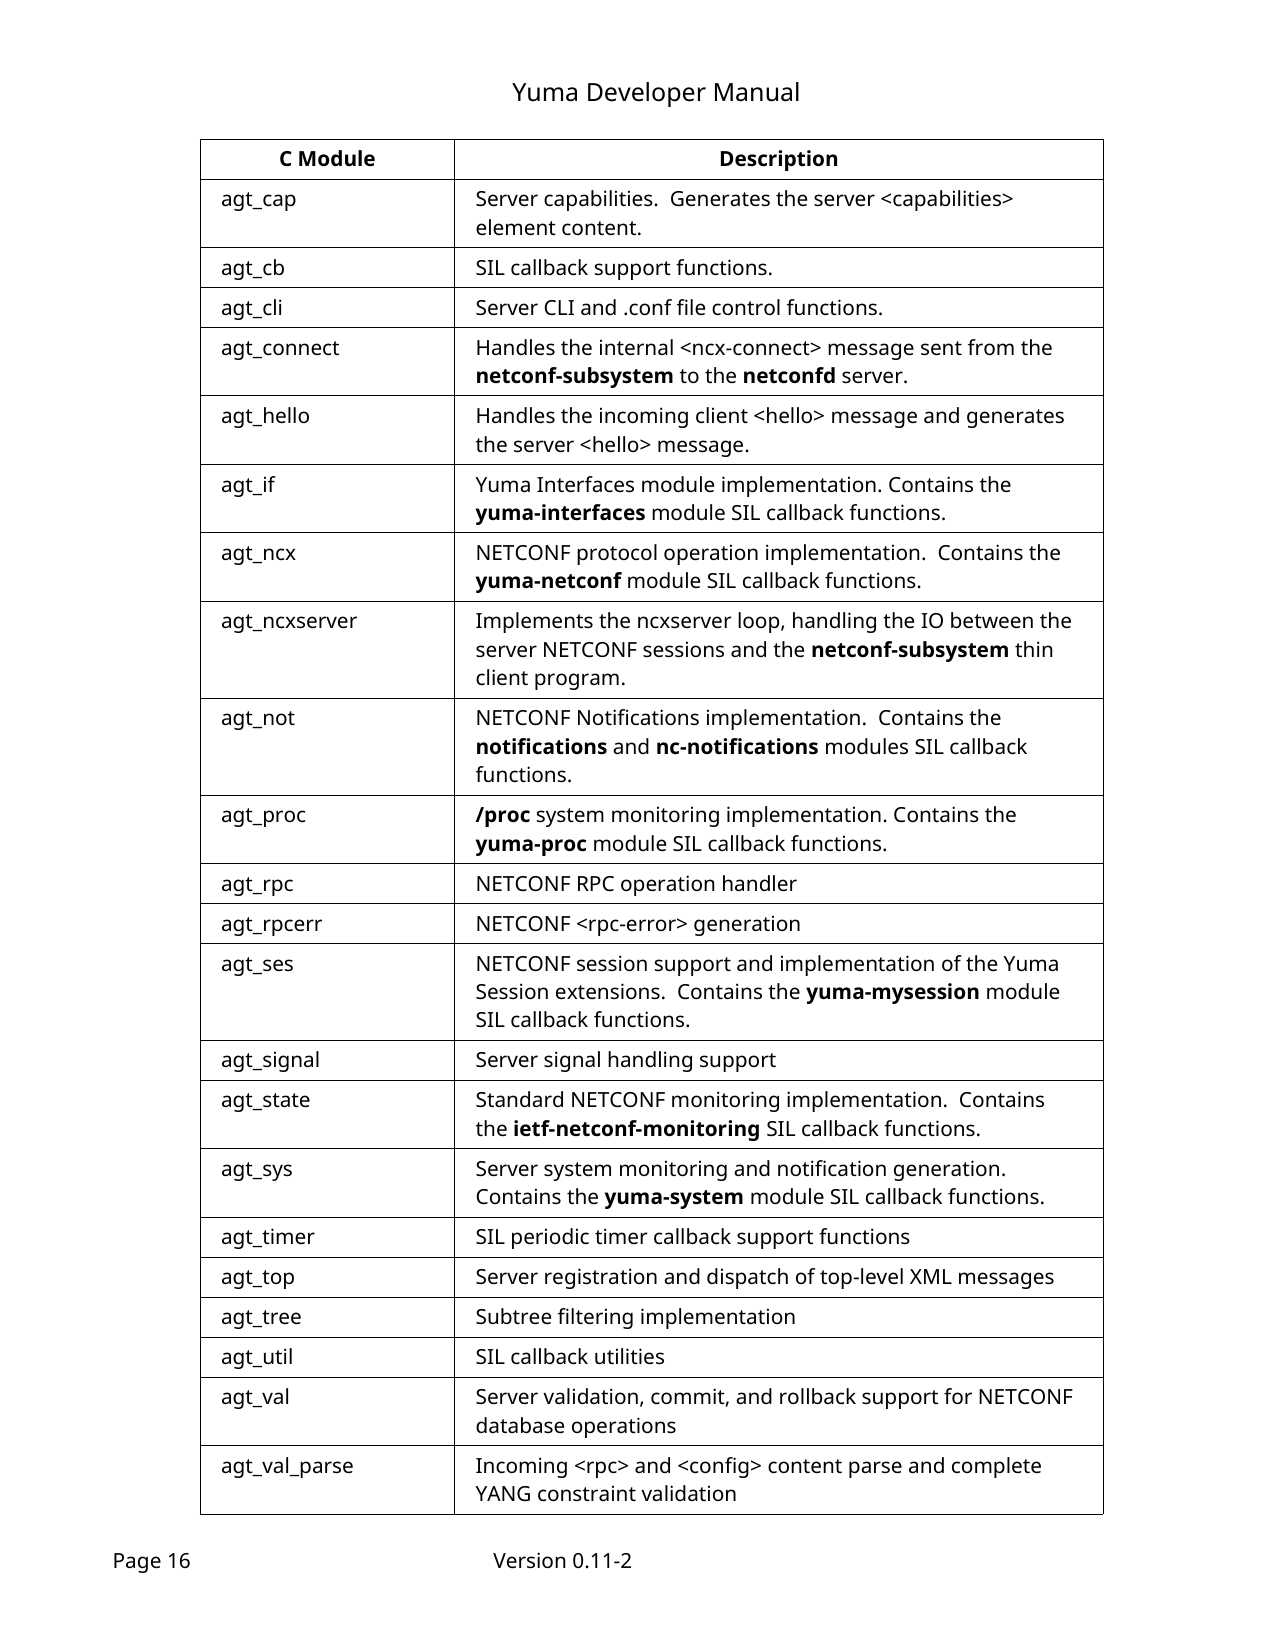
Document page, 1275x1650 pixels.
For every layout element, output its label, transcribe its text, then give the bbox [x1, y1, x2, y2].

table_cell agt_ncx [201, 533, 454, 601]
table_cell agt_connect [201, 328, 454, 395]
table_cell agt_rpc [201, 864, 454, 903]
table_cell agt_val [201, 1378, 454, 1445]
table_cell agt_cb [201, 248, 454, 287]
table_cell SIL callback utilities [455, 1338, 1103, 1377]
table_cell /proc system monitoring implementation. Contains the yuma-proc module SIL callback functions. [455, 796, 1103, 863]
table_cell agt_hello [201, 396, 454, 464]
table_header Description [455, 140, 1103, 178]
table_cell agt_ses [201, 944, 454, 1040]
table_cell agt_timer [201, 1218, 454, 1257]
table_cell agt_val_parse [201, 1446, 454, 1513]
table_cell Standard NETCONF monitoring implementation. Contains the ietf-netconf-monitoring SIL callback functions. [455, 1081, 1103, 1148]
table_cell agt_sys [201, 1149, 454, 1217]
table_cell NETCONF RPC operation handler [455, 864, 1103, 903]
table_cell agt_signal [201, 1041, 454, 1080]
table_cell NETCONF <rpc-error> generation [455, 904, 1103, 943]
table_cell Handles the internal <ncx-connect> message sent from the netconf-subsystem to the netconfd server. [455, 328, 1103, 395]
table_cell Server registration and dispatch of top-level XML messages [455, 1258, 1103, 1297]
table_cell Server system monitoring and notification generation. Contains the yuma-system module SIL callback functions. [455, 1149, 1103, 1217]
table_cell agt_state [201, 1081, 454, 1148]
table_cell Handles the incoming client <hello> message and generates the server <hello> message. [455, 396, 1103, 464]
table_cell Server CLI and .conf file control functions. [455, 288, 1103, 327]
table_cell agt_util [201, 1338, 454, 1377]
table_cell SIL periodic timer callback support functions [455, 1218, 1103, 1257]
table_cell Yuma Interfaces module implementation. Contains the yuma-interfaces module SIL callback functions. [455, 465, 1103, 532]
table_cell agt_cli [201, 288, 454, 327]
table_cell Subtree filtering implementation [455, 1298, 1103, 1337]
table_cell Server signal handling support [455, 1041, 1103, 1080]
table_cell agt_not [201, 699, 454, 794]
table_cell Implements the ncxserver loop, handling the IO between the server NETCONF sessions and the netconf-subsystem thin client program. [455, 602, 1103, 698]
table_cell agt_if [201, 465, 454, 532]
table_cell NETCONF Notifications implementation. Contains the notifications and nc-notifications modules SIL callback functions. [455, 699, 1103, 794]
table_cell agt_rpcerr [201, 904, 454, 943]
table_cell Incoming <rpc> and <config> content parse and complete YANG constraint validation [455, 1446, 1103, 1513]
table_cell agt_cap [201, 180, 454, 247]
table_cell SIL callback support functions. [455, 248, 1103, 287]
table_cell NETCONF session support and implementation of the Yuma Session extensions. Contains the yuma-mysession module SIL callback functions. [455, 944, 1103, 1040]
table_cell Server validation, commit, and rollback support for NETCONF database operations [455, 1378, 1103, 1445]
table_cell agt_tree [201, 1298, 454, 1337]
table_cell agt_proc [201, 796, 454, 863]
table_header C Module [201, 140, 454, 178]
table_cell agt_ncxserver [201, 602, 454, 698]
table_cell Server capabilities. Generates the server <capabilities> element content. [455, 180, 1103, 247]
table_cell NETCONF protocol operation implementation. Contains the yuma-netconf module SIL callback functions. [455, 533, 1103, 601]
table_cell agt_top [201, 1258, 454, 1297]
